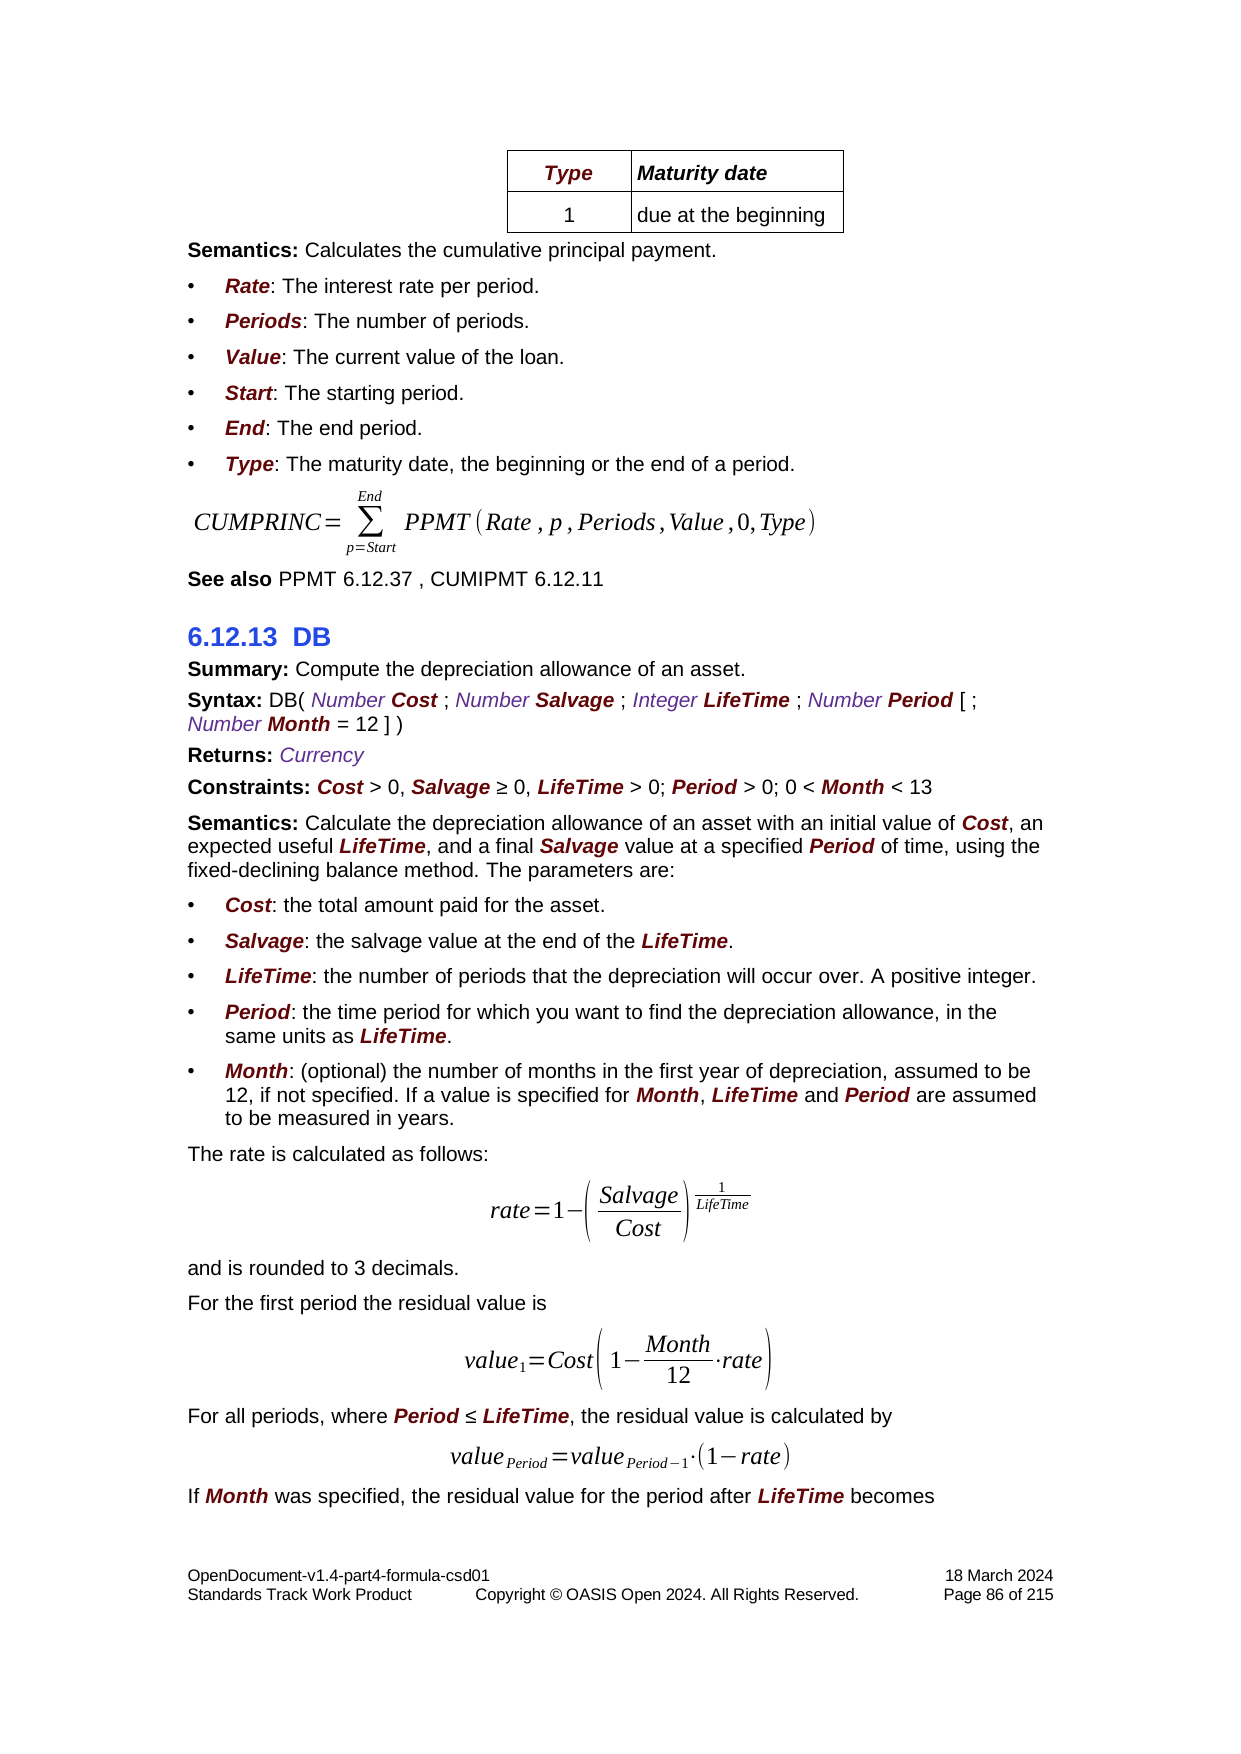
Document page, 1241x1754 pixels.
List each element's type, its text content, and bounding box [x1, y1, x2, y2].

subtitle DB [187, 622, 1053, 652]
text For the first period the residual value is [187, 1292, 1053, 1315]
list Month: (optional) the number of months in the first year of depreciation, assumed to be 12, if not specified. If a value is specified for Month, LifeTime and Period are assumed to be measured in years. [187, 1060, 1053, 1130]
text See also PPMT 6.12.37 , CUMIPMT 6.12.11 [187, 567, 1053, 591]
text For all periods, where Period ≤ LifeTime, the residual value is calculated by [187, 1405, 1053, 1428]
list Salvage: the salvage value at the end of the LifeTime. [187, 929, 1053, 953]
text Semantics: Calculates the cumulative principal payment. [187, 238, 1053, 262]
text Returns: Currency [187, 744, 1053, 767]
table_header Maturity date [632, 151, 843, 191]
list Periods: The number of periods. [187, 310, 1053, 333]
list LifeTime: the number of periods that the depreciation will occur over. A positive integer. [187, 965, 1053, 988]
list Period: the time period for which you want to find the depreciation allowance, in the same units as LifeTime. [187, 1001, 1053, 1048]
table_cell due at the beginning [632, 192, 843, 232]
text The rate is calculated as follows: [187, 1142, 1053, 1166]
table_header Type [508, 151, 631, 191]
text Semantics: Calculate the depreciation allowance of an asset with an initial value of Cost, an expected useful LifeTime, and a final Salvage value at a specified Period of time, using the fixed-declining balance method. The parameters are: [187, 811, 1053, 882]
list Cost: the total amount paid for the asset. [187, 894, 1053, 917]
text If Month was specified, the residual value for the period after LifeTime becomes [187, 1484, 1053, 1508]
text Constraints: Cost > 0, Salvage ≥ 0, LifeTime > 0; Period > 0; 0 < Month < 13 [187, 775, 1053, 799]
text Summary: Compute the depreciation allowance of an asset. [187, 658, 1053, 681]
list Value: The current value of the loan. [187, 345, 1053, 369]
list Start: The starting period. [187, 381, 1053, 404]
text and is rounded to 3 decimals. [187, 1256, 1053, 1279]
list Type: The maturity date, the beginning or the end of a period. [187, 452, 1053, 476]
table_cell 1 [508, 192, 631, 232]
text Syntax: DB( Number Cost ; Number Salvage ; Integer LifeTime ; Number Period [ ; Number Month = 12 ] ) [187, 689, 1053, 736]
list Rate: The interest rate per period. [187, 274, 1053, 298]
list End: The end period. [187, 417, 1053, 440]
